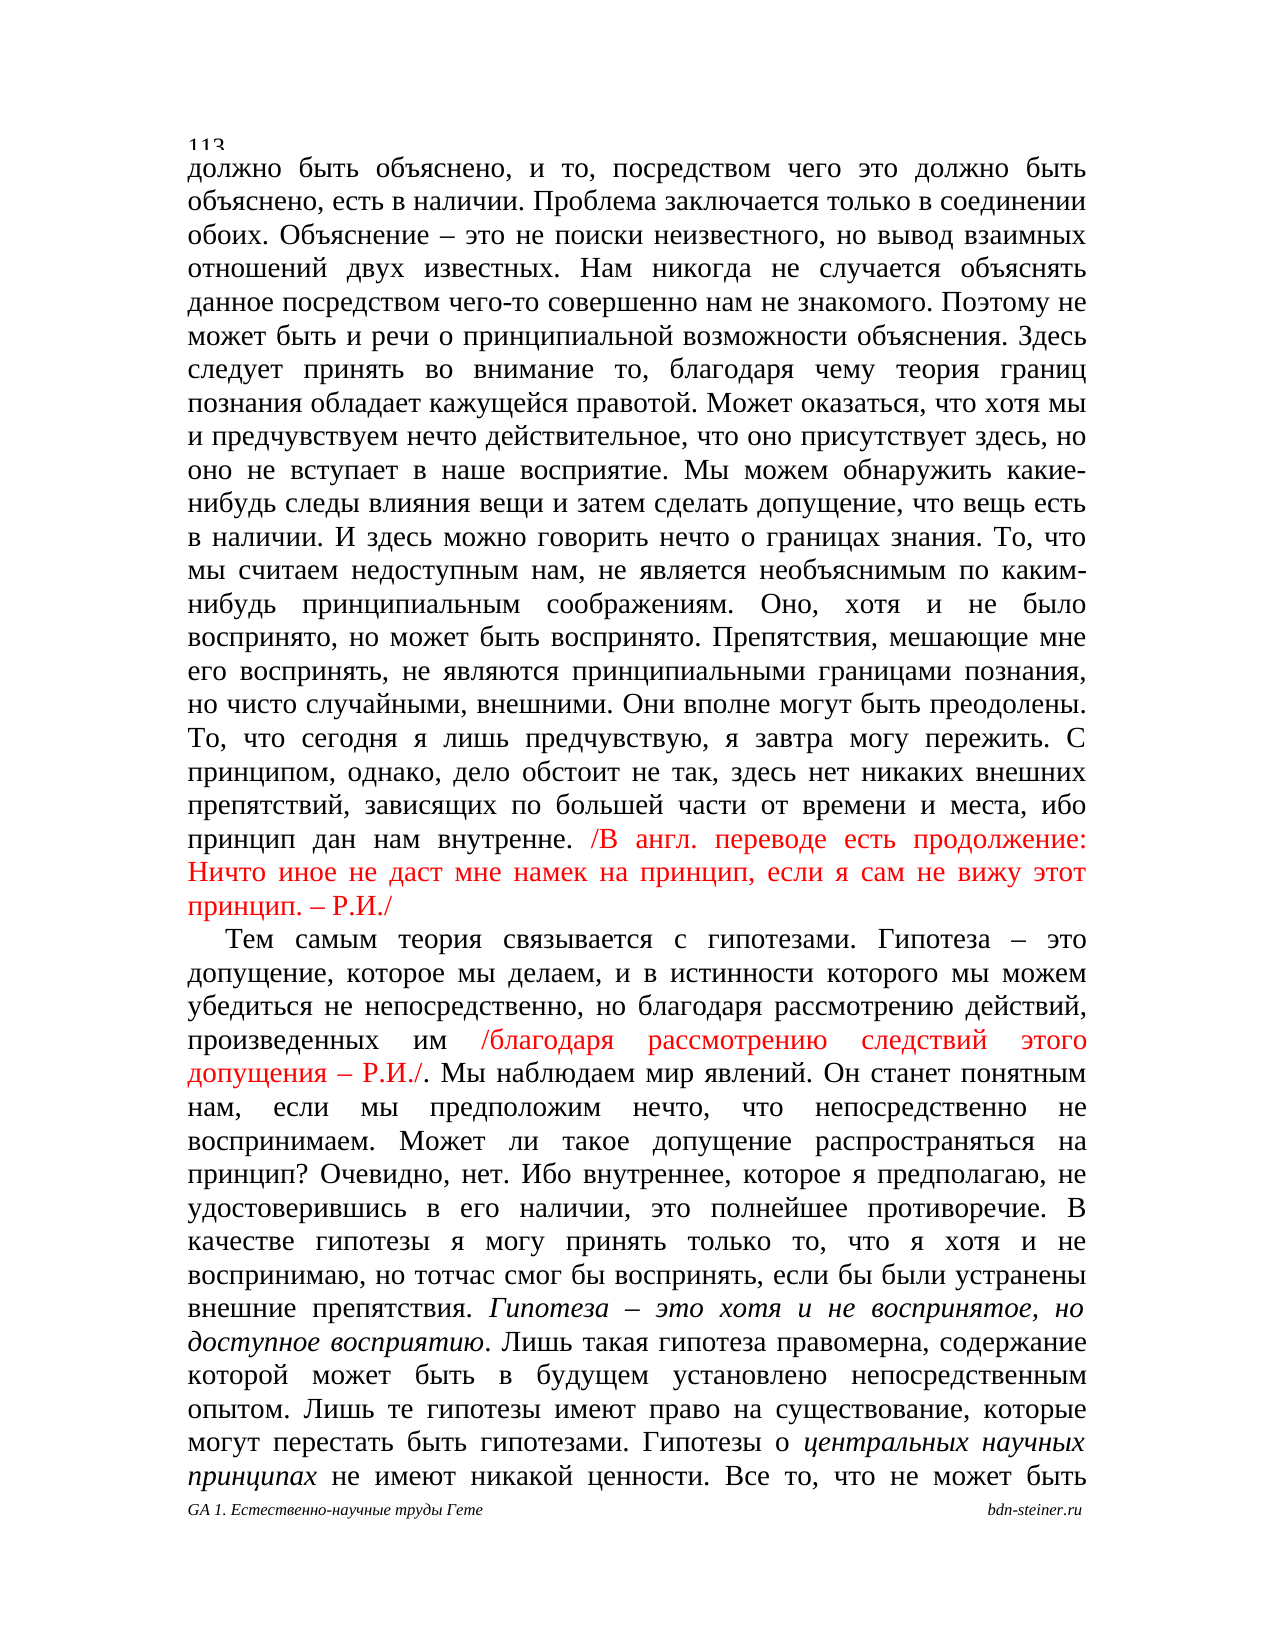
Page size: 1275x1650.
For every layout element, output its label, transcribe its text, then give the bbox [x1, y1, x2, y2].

text Тем самым теория связывается с гипотезами. Гипотеза – это допущение, которое мы делаем, и в истинности которого мы можем убедиться не непосредственно, но благодаря рассмотрению действий, произведенных им /благодаря рассмотрению следствий этого допущения – Р.И./. Мы наблюдаем мир явлений. Он станет понятным нам, если мы предположим нечто, что непосредственно не воспринимаем. Может ли такое допущение распространяться на принцип? Очевидно, нет. Ибо внутреннее, которое я предполагаю, не удостоверившись в его наличии, это полнейшее противоречие. В качестве гипотезы я могу принять только то, что я хотя и не воспринимаю, но тотчас смог бы воспринять, если бы были устранены внешние препятствия. Гипотеза – это хотя и не воспринятое, но доступное восприятию. Лишь такая гипотеза правомерна, содержание которой может быть в будущем установлено непосредственным опытом. Лишь те гипотезы имеют право на существование, которые могут перестать быть гипотезами. Гипотезы о центральных научных принципах не имеют никакой ценности. Все то, что не может быть [187, 921, 1087, 1492]
text должно быть объяснено, и то, посредством чего это должно быть объяснено, есть в наличии. Проблема заключается только в соединении обоих. Объяснение – это не поиски неизвестного, но вывод взаимных отношений двух известных. Нам никогда не случается объяснять данное посредством чего-то совершенно нам не знакомого. Поэтому не может быть и речи о принципиальной возможности объяснения. Здесь следует принять во внимание то, благодаря чему теория границ познания обладает кажущейся правотой. Может оказаться, что хотя мы и предчувствуем нечто действительное, что оно присутствует здесь, но оно не вступает в наше восприятие. Мы можем обнаружить какие-нибудь следы влияния вещи и затем сделать допущение, что вещь есть в наличии. И здесь можно говорить нечто о границах знания. То, что мы считаем недоступным нам, не является необъяснимым по каким-нибудь принципиальным соображениям. Оно, хотя и не было воспринято, но может быть воспринято. Препятствия, мешающие мне его воспринять, не являются принципиальными границами познания, но чисто случайными, внешними. Они вполне могут быть преодолены. То, что сегодня я лишь предчувствую, я завтра могу пережить. С принципом, однако, дело обстоит не так, здесь нет никаких внешних препятствий, зависящих по большей части от времени и места, ибо принцип дан нам внутренне. /В англ. переводе есть продолжение: Ничто иное не даст мне намек на принцип, если я сам не вижу этот принцип. – Р.И./ [187, 150, 1087, 921]
